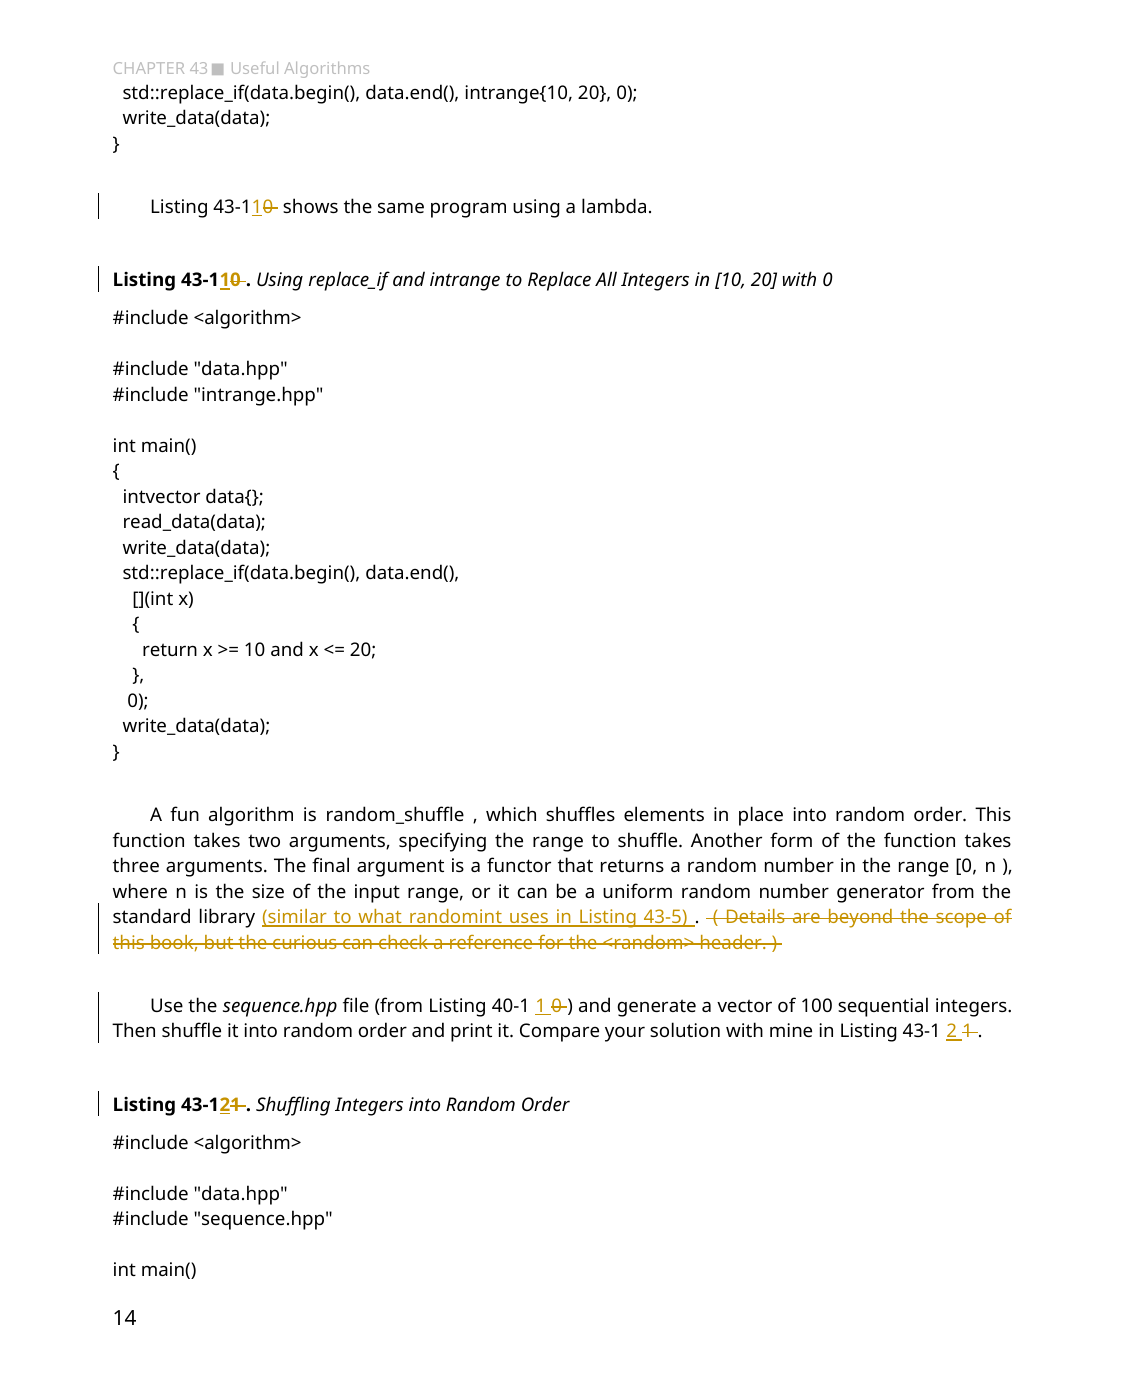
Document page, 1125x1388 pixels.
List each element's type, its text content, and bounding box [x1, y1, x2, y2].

text #include <algorithm> [112, 1129, 1012, 1154]
text read_data(data); [112, 509, 1012, 534]
text intvector data{}; [112, 483, 1012, 509]
text { [112, 611, 1012, 636]
text #include "data.hpp" [112, 1180, 1012, 1206]
text } [112, 738, 1012, 764]
text write_data(data); [112, 713, 1012, 738]
text int main() [112, 432, 1012, 458]
text std::replace_if(data.begin(), data.end(), intrange{10, 20}, 0); [112, 79, 1012, 104]
text Listing 43-11 shows the same program using a lambda. [112, 193, 1012, 218]
text #include "intrange.hpp" [112, 381, 1012, 407]
text Listing 43-11. Using replace_if and intrange to Replace All Integers in [10, 20] with 0 [112, 266, 1012, 292]
text A fun algorithm is random_shuffle , which shuffles elements in place into random order. This function takes two arguments, specifying the range to shuffle. Another form of the function takes three arguments. The final argument is a functor that returns a random number in the range [0, n ), where n is the size of the input range, or it can be a uniform random number generator from the standard library (similar to what randomint uses in Listing 43-5) . [112, 801, 1012, 954]
text #include "sequence.hpp" [112, 1206, 1012, 1231]
text { [112, 458, 1012, 483]
text write_data(data); [112, 534, 1012, 560]
text #include <algorithm> [112, 304, 1012, 330]
text return x >= 10 and x <= 20; [112, 636, 1012, 662]
text int main() [112, 1257, 1012, 1282]
text Listing 43-12. Shuffling Integers into Random Order [112, 1091, 1012, 1116]
text }, 0); [112, 662, 1012, 713]
text write_data(data); [112, 104, 1012, 130]
text } [112, 130, 1012, 156]
text Use the sequence.hpp file (from Listing 40-1 1 ) and generate a vector of 100 sequential integers. Then shuffle it into random order and print it. Compare your solution with mine in Listing 43-1 2 . [112, 992, 1012, 1043]
text #include "data.hpp" [112, 356, 1012, 381]
text [](int x) [112, 585, 1012, 611]
text std::replace_if(data.begin(), data.end(), [112, 560, 1012, 585]
